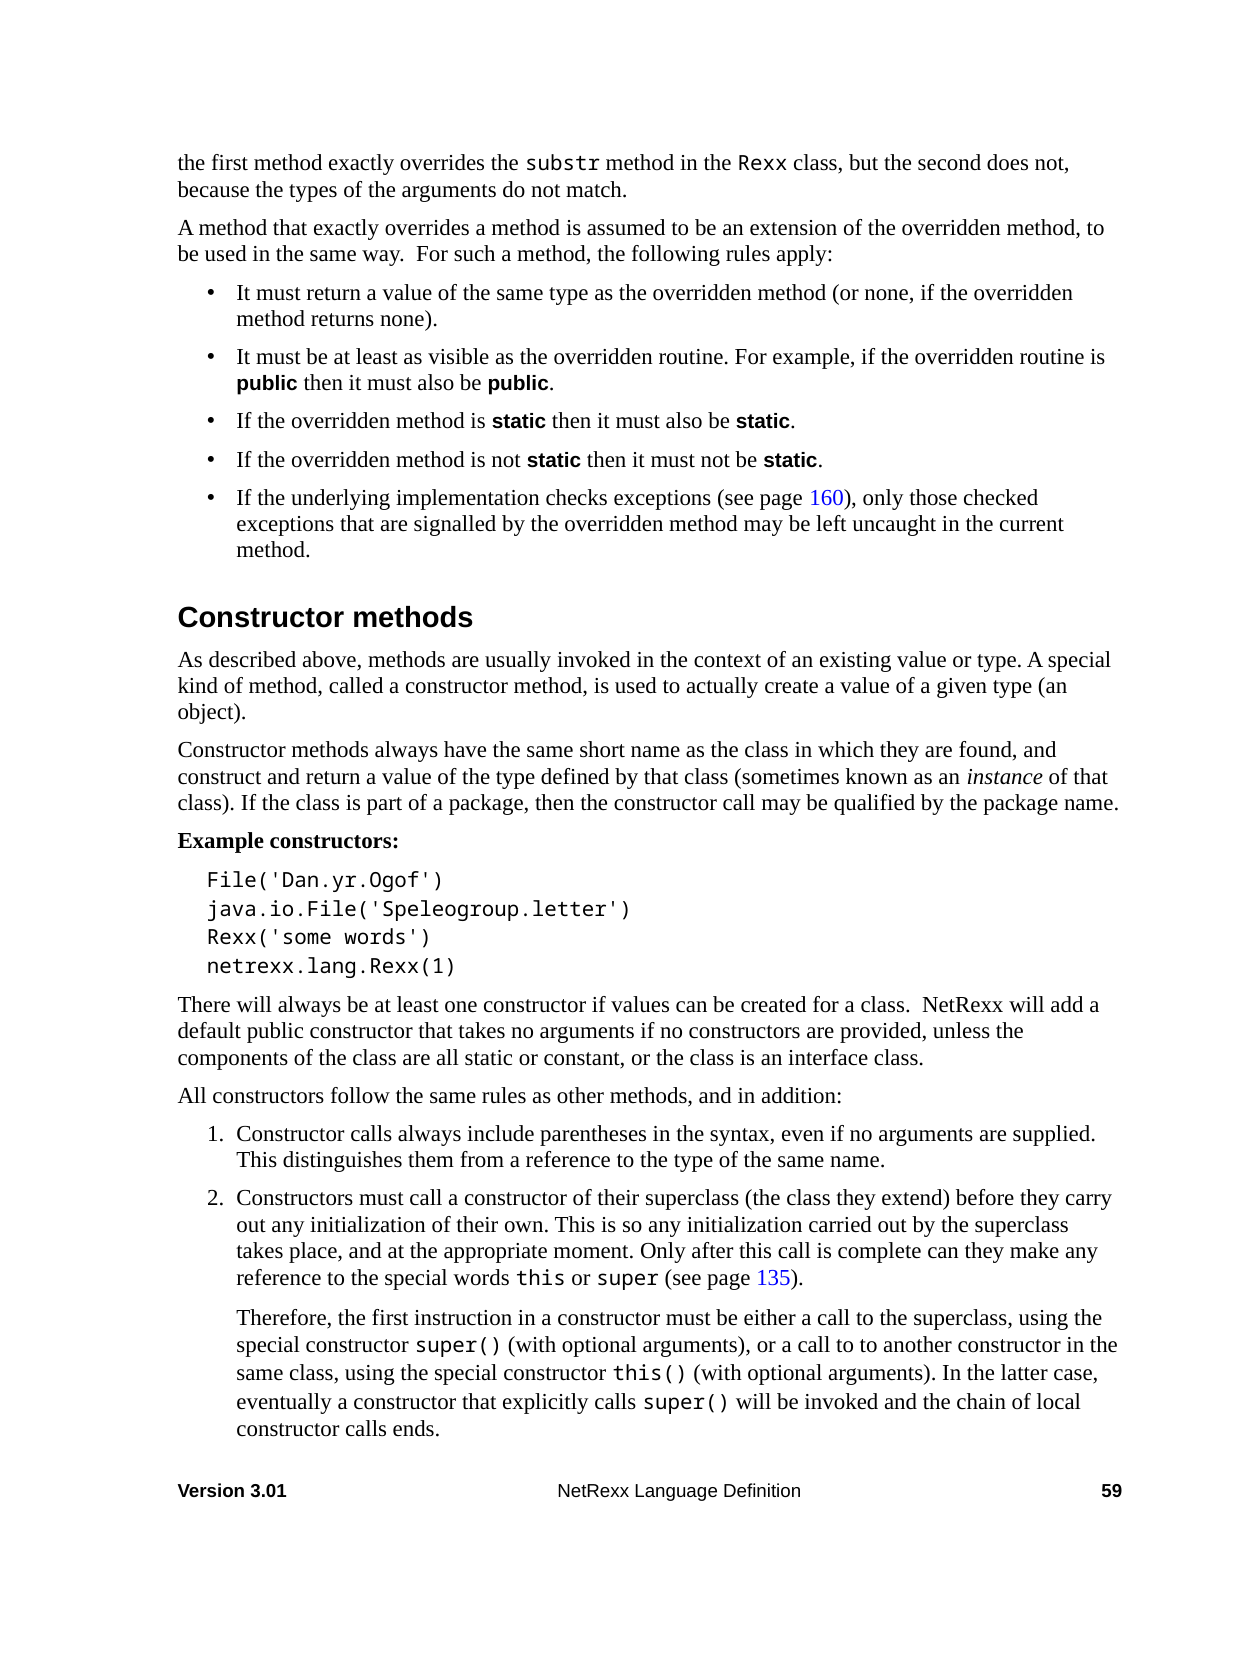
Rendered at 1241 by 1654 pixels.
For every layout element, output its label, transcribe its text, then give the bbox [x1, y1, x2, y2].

text Example constructors: [177, 827, 1122, 854]
text There will always be at least one constructor if values can be created for a class. NetRexx will add a default public constructor that takes no arguments if no constructors are provided, unless the components of the class are all static or constant, or the class is an interface class. [177, 991, 1122, 1070]
list If the underlying implementation checks exceptions (see page 154), only those checked exceptions that are signalled by the overridden method may be left uncaught in the current method. [207, 484, 1122, 563]
text A method that exactly overrides a method is assumed to be an extension of the overridden method, to be used in the same way. For such a method, the following rules apply: [177, 214, 1122, 267]
text the first method exactly overrides the substr method in the Rexx class, but the second does not, because the types of the arguments do not match. [177, 148, 1122, 202]
list If the overridden method is static then it must also be static. [207, 408, 1122, 434]
text Constructor methods always have the same short name as the class in which they are found, and construct and return a value of the type defined by that class (sometimes known as an instance of that class). If the class is part of a package, then the constructor call may be qualified by the package name. [177, 737, 1122, 816]
list Therefore, the first instruction in a constructor must be either a call to the superclass, using the special constructor super() (with optional arguments), or a call to to another constructor in the same class, using the special constructor this() (with optional arguments). In the latter case, eventually a constructor that explicitly calls super() will be invoked and the chain of local constructor calls ends. [207, 1304, 1122, 1442]
list Constructor calls always include parentheses in the syntax, even if no arguments are supplied. This distinguishes them from a reference to the type of the same name. [207, 1120, 1122, 1173]
list It must return a value of the same type as the overridden method (or none, if the overridden method returns none). [207, 279, 1122, 331]
text File('Dan.yr.Ogof') java.io.File('Speleogroup.letter') Rexx('some words') netrexx.lang.Rexx(1) [207, 866, 1122, 979]
subtitle Constructor methods [177, 600, 1122, 633]
list It must be at least as visible as the overridden routine. For example, if the overridden routine is public then it must also be public. [207, 343, 1122, 396]
text As described above, methods are usually invoked in the context of an existing value or type. A special kind of method, called a constructor method, is used to actually create a value of a given type (an object). [177, 646, 1122, 725]
list Constructors must call a constructor of their superclass (the class they extend) before they carry out any initialization of their own. This is so any initialization carried out by the superclass takes place, and at the appropriate moment. Only after this call is complete can they make any reference to the special words this or super (see page 131). [207, 1184, 1122, 1292]
list If the overridden method is not static then it must not be static. [207, 446, 1122, 472]
text All constructors follow the same rules as other methods, and in addition: [177, 1082, 1122, 1108]
